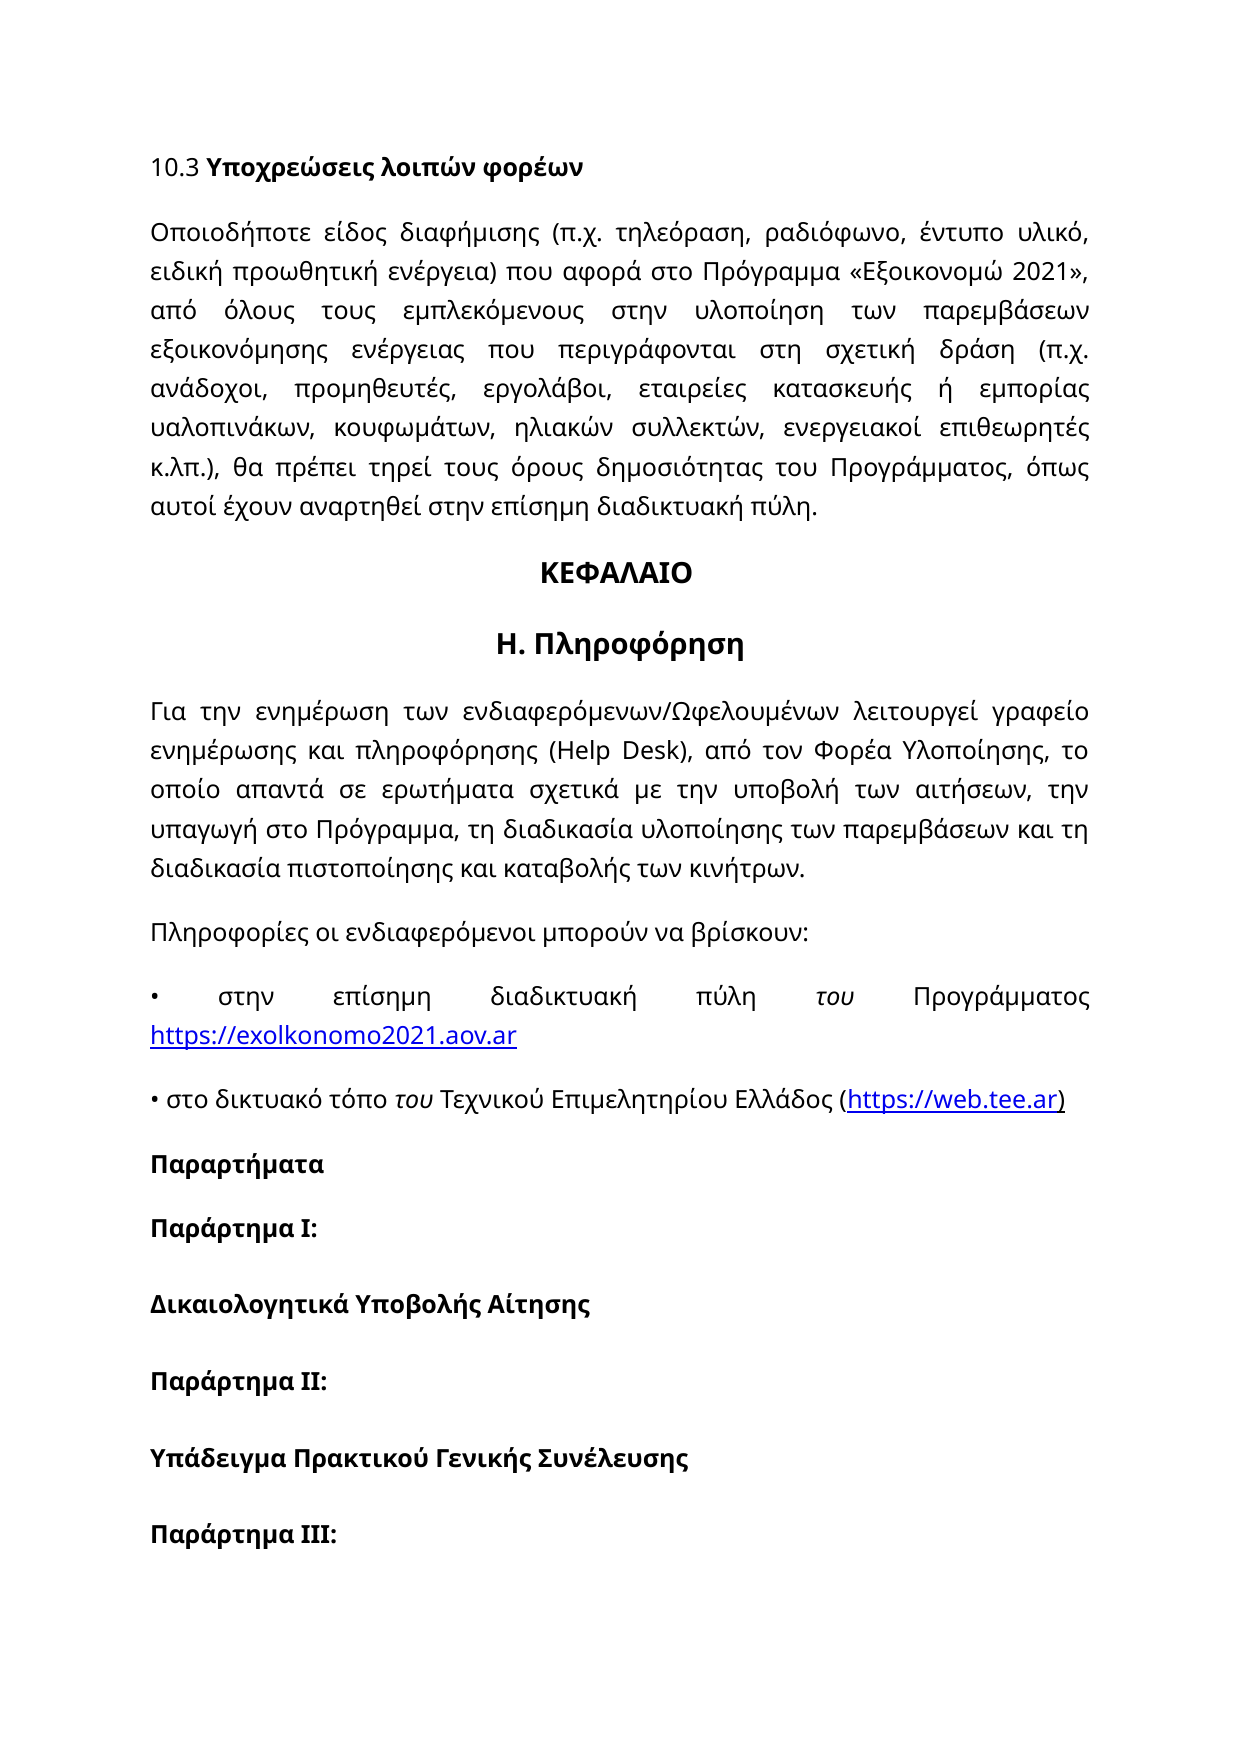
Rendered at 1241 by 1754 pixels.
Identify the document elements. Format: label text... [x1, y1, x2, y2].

title Υπάδειγμα Πρακτικού Γενικής Συνέλευσης [150, 1440, 1090, 1474]
text • στο δικτυακό τόπο του Τεχνικού Επιμελητηρίου Ελλάδος (https://web.tee.ar) [150, 1082, 1090, 1116]
text 10.3 Υποχρεώσεις λοιπών φορέων [150, 150, 1090, 184]
title Δικαιολογητικά Υποβολής Αίτησης [150, 1287, 1090, 1321]
text Παραρτήματα [150, 1146, 1090, 1180]
text • στην επίσημη διαδικτυακή πύλη του Προγράμματος https://exolkonomo2021.aov.ar [150, 979, 1090, 1052]
subtitle ΚΕΦΑΛΑΙΟ [150, 552, 1090, 592]
subtitle H. Πληροφόρηση [150, 623, 1090, 663]
text Για την ενημέρωση των ενδιαφερόμενων/Ωφελουμένων λειτουργεί γραφείο ενημέρωσης και πληροφόρησης (Help Desk), από τον Φορέα Υλοποίησης, το οποίο απαντά σε ερωτήματα σχετικά με την υποβολή των αιτήσεων, την υπαγωγή στο Πρόγραμμα, τη διαδικασία υλοποίησης των παρεμβάσεων και τη διαδικασία πιστοποίησης και καταβολής των κινήτρων. [150, 694, 1090, 884]
title Παράρτημα II: [150, 1364, 1090, 1398]
title Παράρτημα I: [150, 1210, 1090, 1244]
title Παράρτημα III: [150, 1517, 1090, 1551]
text Πληροφορίες οι ενδιαφερόμενοι μπορούν να βρίσκουν: [150, 914, 1090, 949]
text Οποιοδήποτε είδος διαφήμισης (π.χ. τηλεόραση, ραδιόφωνο, έντυπο υλικό, ειδική προωθητική ενέργεια) που αφορά στο Πρόγραμμα «Εξοικονομώ 2021», από όλους τους εμπλεκόμενους στην υλοποίηση των παρεμβάσεων εξοικονόμησης ενέργειας που περιγράφονται στη σχετική δράση (π.χ. ανάδοχοι, προμηθευτές, εργολάβοι, εταιρείες κατασκευής ή εμπορίας υαλοπινάκων, κουφωμάτων, ηλιακών συλλεκτών, ενεργειακοί επιθεωρητές κ.λπ.), θα πρέπει τηρεί τους όρους δημοσιότητας του Προγράμματος, όπως αυτοί έχουν αναρτηθεί στην επίσημη διαδικτυακή πύλη. [150, 214, 1090, 522]
